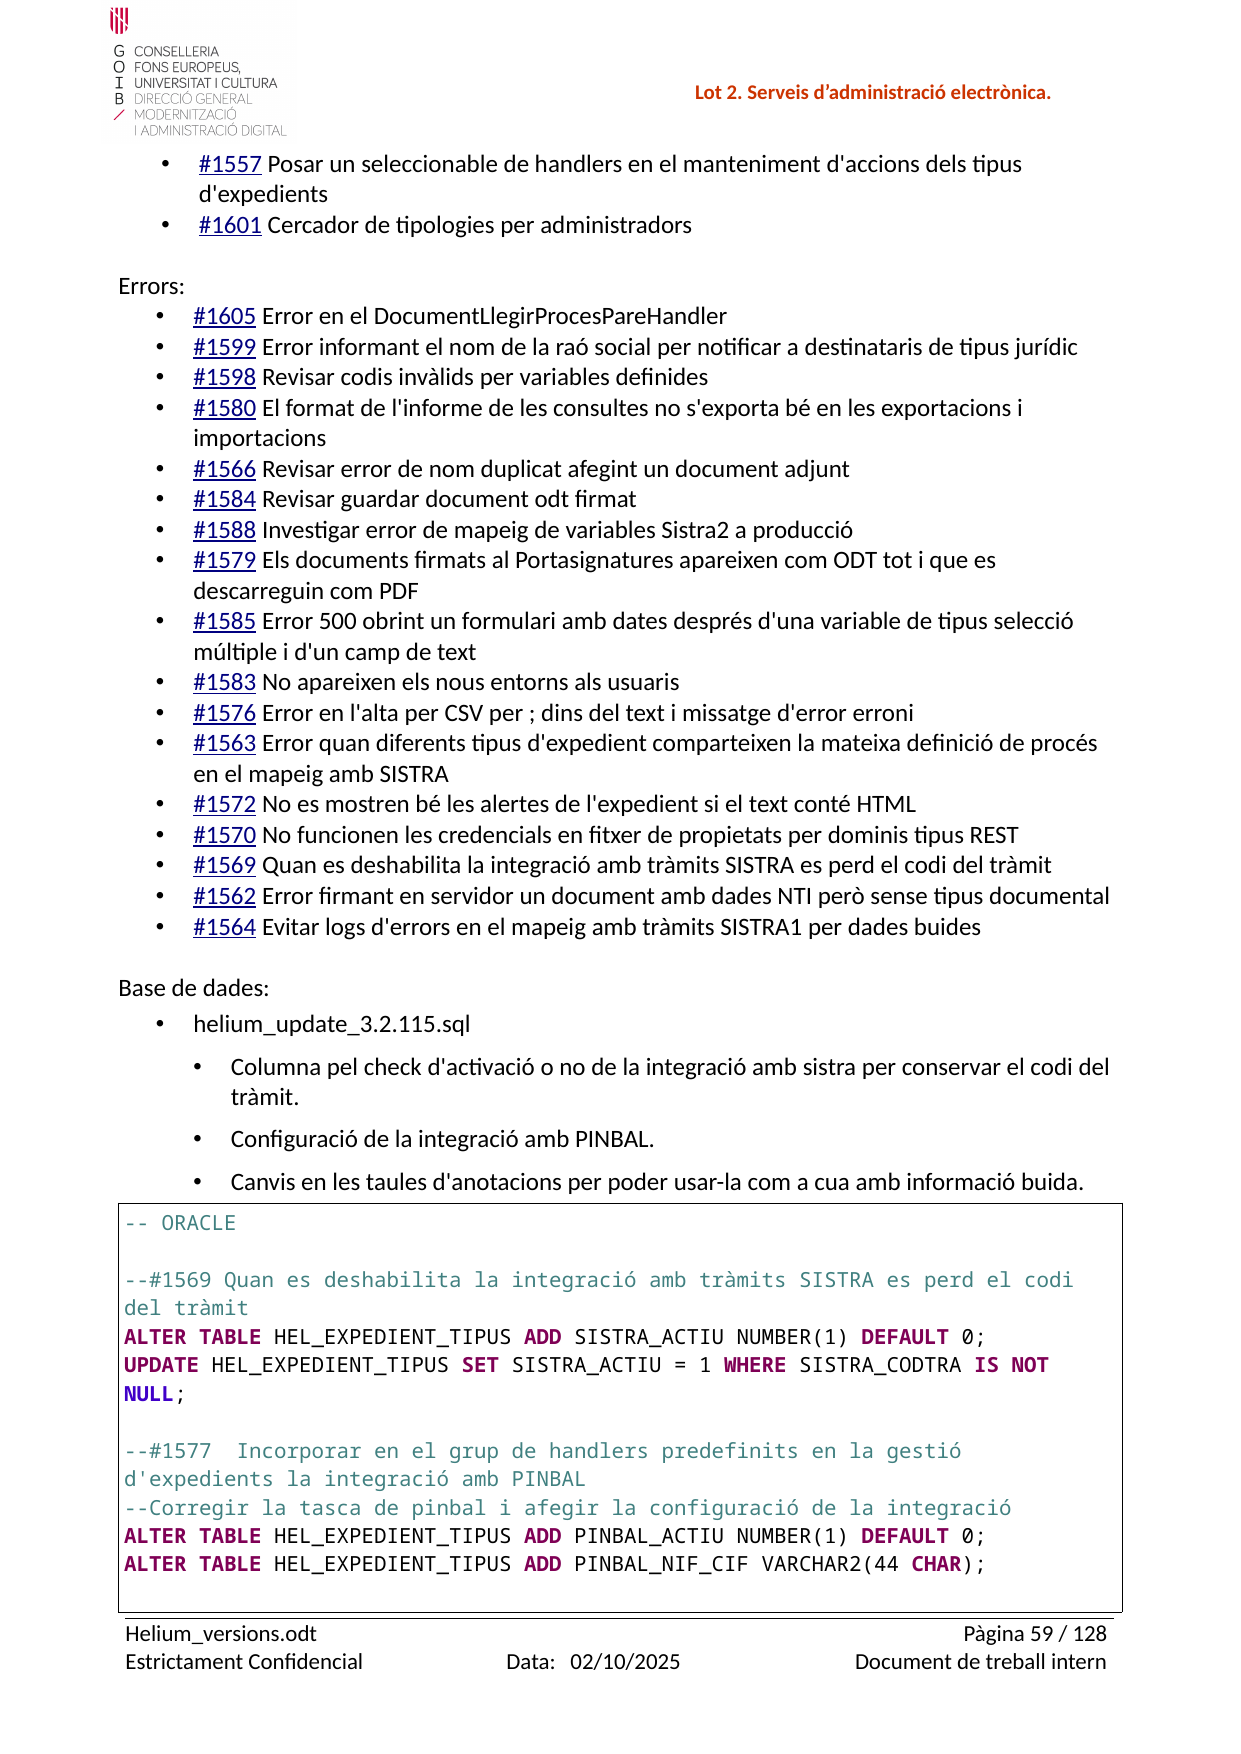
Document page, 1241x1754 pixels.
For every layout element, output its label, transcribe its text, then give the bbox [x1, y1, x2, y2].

list #1564 Evitar logs d'errors en el mapeig amb tràmits SISTRA1 per dades buides [156, 911, 1122, 941]
table_header -- ORACLE --#1569 Quan es deshabilita la integració amb tràmits SISTRA es perd el codi del tràmit ALTER TABLE HEL_EXPEDIENT_TIPUS ADD SISTRA_ACTIU NUMBER(1) DEFAULT 0; UPDATE HEL_EXPEDIENT_TIPUS SET SISTRA_ACTIU = 1 WHERE SISTRA_CODTRA IS NOT NULL; --#1577 Incorporar en el grup de handlers predefinits en la gestió d'expedients la integració amb PINBAL --Corregir la tasca de pinbal i afegir la configuració de la integració ALTER TABLE HEL_EXPEDIENT_TIPUS ADD PINBAL_ACTIU NUMBER(1) DEFAULT 0; ALTER TABLE HEL_EXPEDIENT_TIPUS ADD PINBAL_NIF_CIF VARCHAR2(44 CHAR); [119, 1204, 1122, 1612]
list #1588 Investigar error de mapeig de variables Sistra2 a producció [156, 514, 1122, 544]
text Errors: [118, 270, 1122, 300]
list #1570 No funcionen les credencials en fitxer de propietats per dominis tipus REST [156, 819, 1122, 850]
list helium_update_3.2.115.sql [156, 1008, 1122, 1039]
list #1579 Els documents firmats al Portasignatures apareixen com ODT tot i que es descarreguin com PDF [156, 544, 1122, 606]
list #1562 Error firmant en servidor un document amb dades NTI però sense tipus documental [156, 880, 1122, 911]
list #1584 Revisar guardar document odt firmat [156, 483, 1122, 514]
list #1557 Posar un seleccionable de handlers en el manteniment d'accions dels tipus d'expedients [161, 148, 1122, 209]
list #1580 El format de l'informe de les consultes no s'exporta bé en les exportacions i importacions [156, 392, 1122, 453]
list #1583 No apareixen els nous entorns als usuaris [156, 667, 1122, 697]
list #1569 Quan es deshabilita la integració amb tràmits SISTRA es perd el codi del tràmit [156, 850, 1122, 880]
text Base de dades: [118, 972, 1122, 1002]
list #1599 Error informant el nom de la raó social per notificar a destinataris de tipus jurídic [156, 331, 1122, 361]
list Canvis en les taules d'anotacions per poder usar-la com a cua amb informació buida. [193, 1166, 1122, 1196]
list #1572 No es mostren bé les alertes de l'expedient si el text conté HTML [156, 789, 1122, 819]
list Configuració de la integració amb PINBAL. [193, 1123, 1122, 1154]
list #1605 Error en el DocumentLlegirProcesPareHandler [156, 300, 1122, 331]
list #1566 Revisar error de nom duplicat afegint un document adjunt [156, 453, 1122, 483]
list #1576 Error en l'alta per CSV per ; dins del text i missatge d'error erroni [156, 697, 1122, 728]
list #1585 Error 500 obrint un formulari amb dates després d'una variable de tipus selecció múltiple i d'un camp de text [156, 606, 1122, 667]
list Columna pel check d'activació o no de la integració amb sistra per conservar el codi del tràmit. [193, 1051, 1122, 1112]
picture [100, 0, 297, 144]
list #1601 Cercador de tipologies per administradors [161, 209, 1122, 239]
list #1563 Error quan diferents tipus d'expedient comparteixen la mateixa definició de procés en el mapeig amb SISTRA [156, 728, 1122, 789]
list #1598 Revisar codis invàlids per variables definides [156, 361, 1122, 392]
